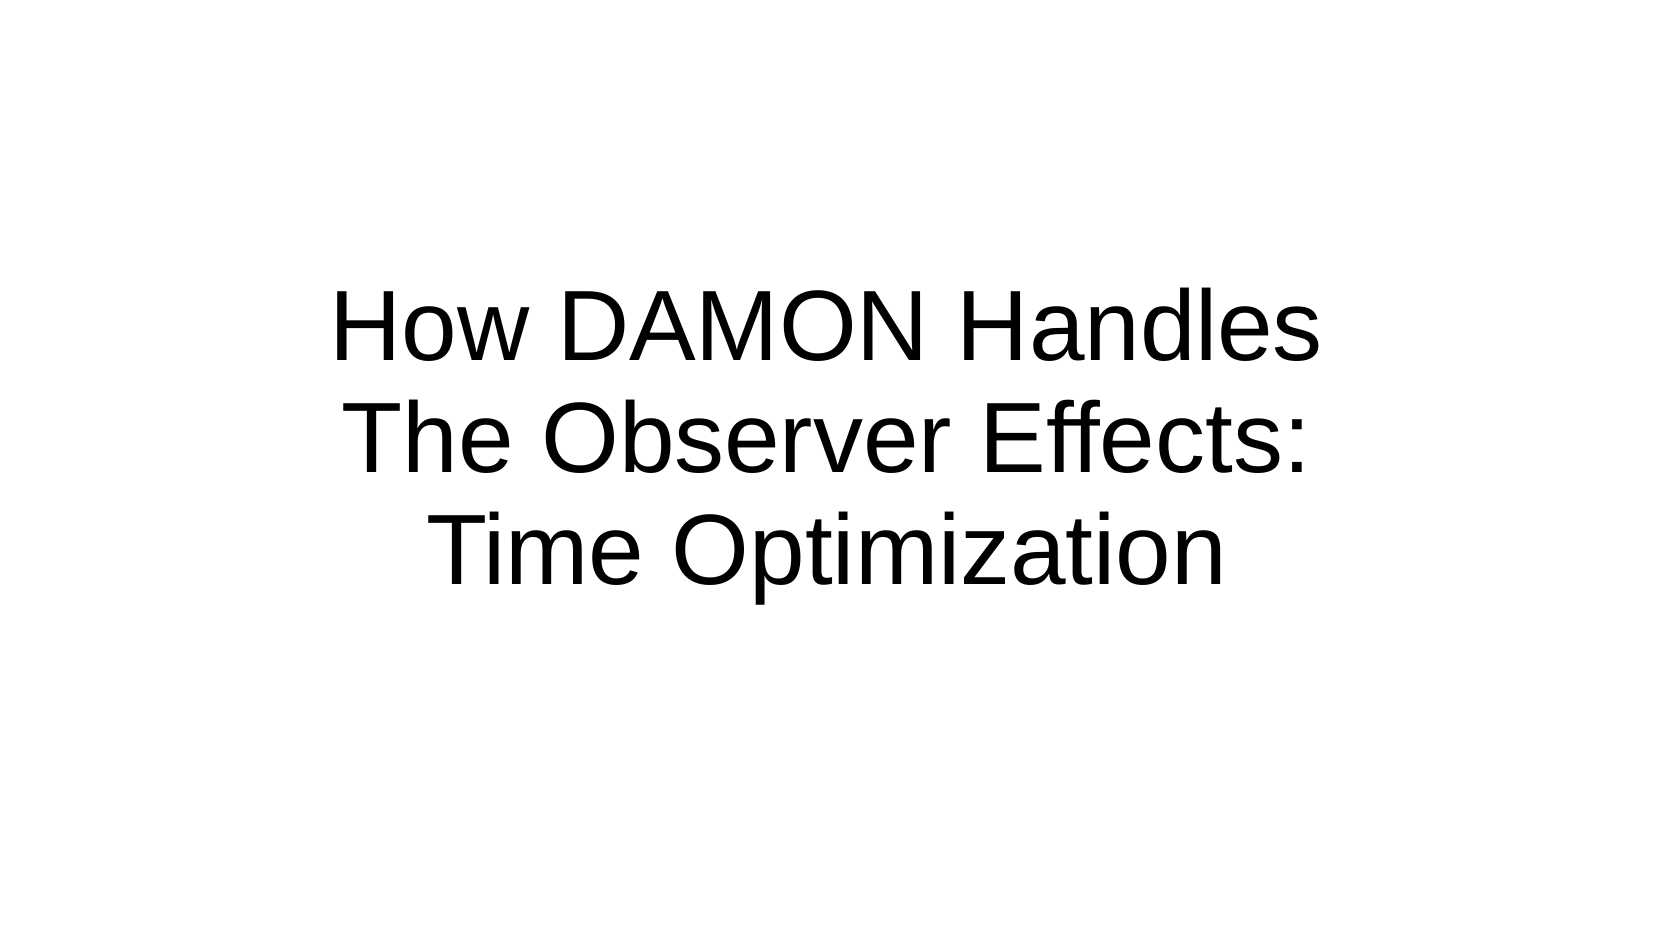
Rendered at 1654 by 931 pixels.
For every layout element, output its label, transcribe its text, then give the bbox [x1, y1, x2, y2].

text_box How DAMON Handles The Observer Effects: Time Optimization [82, 108, 1571, 767]
